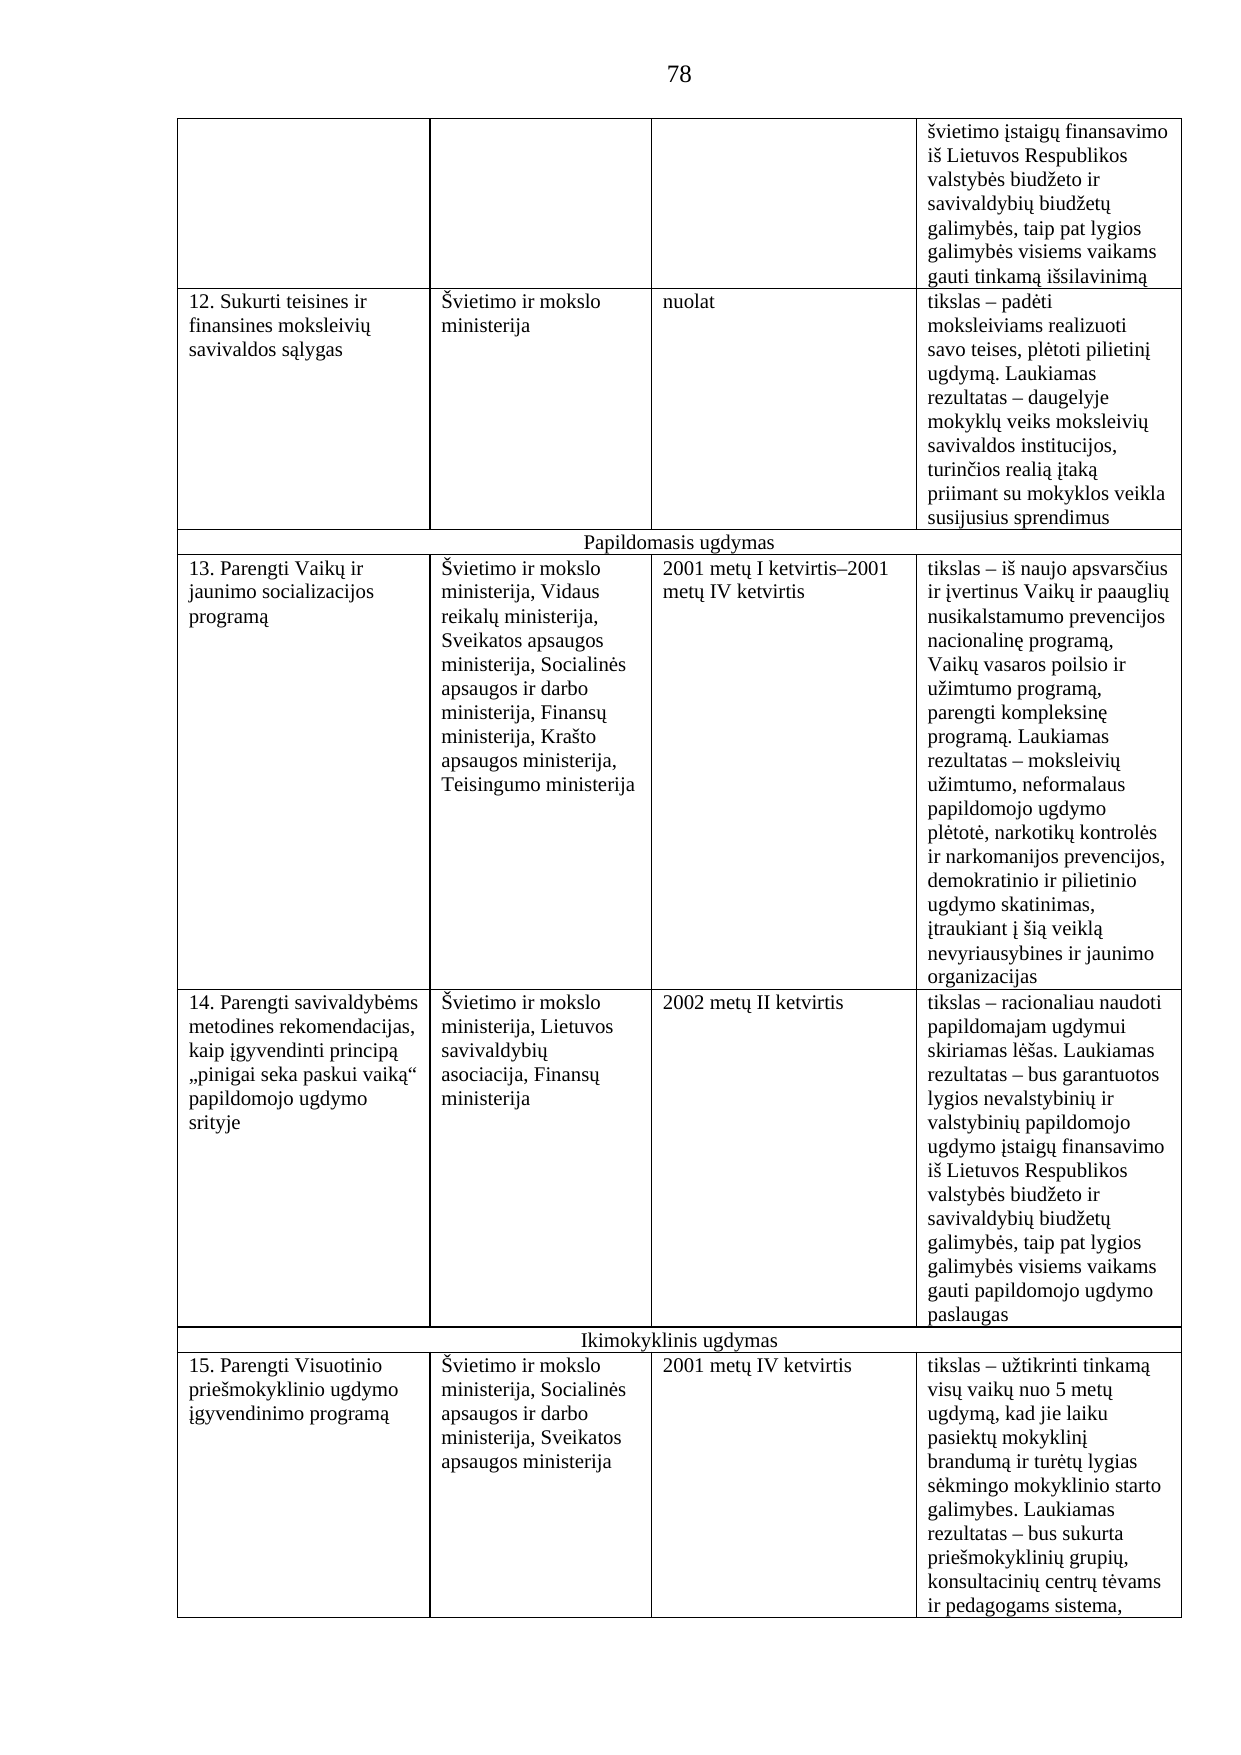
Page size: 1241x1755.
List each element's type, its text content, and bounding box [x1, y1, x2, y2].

table_cell tikslas – užtikrinti tinkamą visų vaikų nuo 5 metų ugdymą, kad jie laiku pasiektų mokyklinį brandumą ir turėtų lygias sėkmingo mokyklinio starto galimybes. Laukiamas rezultatas – bus sukurta priešmokyklinių grupių, konsultacinių centrų tėvams ir pedagogams sistema, [917, 1353, 1181, 1617]
table_cell [652, 119, 916, 288]
table_cell [431, 119, 651, 288]
table_cell [178, 119, 429, 288]
table_cell tikslas – racionaliau naudoti papildomajam ugdymui skiriamas lėšas. Laukiamas rezultatas – bus garantuotos lygios nevalstybinių ir valstybinių papildomojo ugdymo įstaigų finansavimo iš Lietuvos Respublikos valstybės biudžeto ir savivaldybių biudžetų galimybės, taip pat lygios galimybės visiems vaikams gauti papildomojo ugdymo paslaugas [917, 990, 1181, 1326]
table_cell tikslas – padėti moksleiviams realizuoti savo teises, plėtoti pilietinį ugdymą. Laukiamas rezultatas – daugelyje mokyklų veiks moksleivių savivaldos institucijos, turinčios realią įtaką priimant su mokyklos veikla susijusius sprendimus [917, 289, 1181, 529]
table_cell Švietimo ir mokslo ministerija, Vidaus reikalų ministerija, Sveikatos apsaugos ministerija, Socialinės apsaugos ir darbo ministerija, Finansų ministerija, Krašto apsaugos ministerija, Teisingumo ministerija [431, 555, 651, 988]
table_cell nuolat [652, 289, 916, 529]
table_cell 15. Parengti Visuotinio priešmokyklinio ugdymo įgyvendinimo programą [178, 1353, 429, 1617]
table_cell 2001 metų IV ketvirtis [652, 1353, 916, 1617]
table_cell tikslas – iš naujo apsvarsčius ir įvertinus Vaikų ir paauglių nusikalstamumo prevencijos nacionalinę programą, Vaikų vasaros poilsio ir užimtumo programą, parengti kompleksinę programą. Laukiamas rezultatas – moksleivių užimtumo, neformalaus papildomojo ugdymo plėtotė, narkotikų kontrolės ir narkomanijos prevencijos, demokratinio ir pilietinio ugdymo skatinimas, įtraukiant į šią veiklą nevyriausybines ir jaunimo organizacijas [917, 555, 1181, 988]
table_cell Švietimo ir mokslo ministerija, Lietuvos savivaldybių asociacija, Finansų ministerija [431, 990, 651, 1326]
table_cell 2002 metų II ketvirtis [652, 990, 916, 1326]
table_cell Švietimo ir mokslo ministerija, Socialinės apsaugos ir darbo ministerija, Sveikatos apsaugos ministerija [431, 1353, 651, 1617]
table_cell 13. Parengti Vaikų ir jaunimo socializacijos programą [178, 555, 429, 988]
table_cell Ikimokyklinis ugdymas [178, 1328, 1181, 1352]
table_cell 2001 metų I ketvirtis–2001 metų IV ketvirtis [652, 555, 916, 988]
table_cell Papildomasis ugdymas [178, 530, 1181, 554]
table_cell 14. Parengti savivaldybėms metodines rekomendacijas, kaip įgyvendinti principą „pinigai seka paskui vaiką“ papildomojo ugdymo srityje [178, 990, 429, 1326]
table_cell švietimo įstaigų finansavimo iš Lietuvos Respublikos valstybės biudžeto ir savivaldybių biudžetų galimybės, taip pat lygios galimybės visiems vaikams gauti tinkamą išsilavinimą [917, 119, 1181, 288]
table_cell Švietimo ir mokslo ministerija [431, 289, 651, 529]
table_cell 12. Sukurti teisines ir finansines moksleivių savivaldos sąlygas [178, 289, 429, 529]
